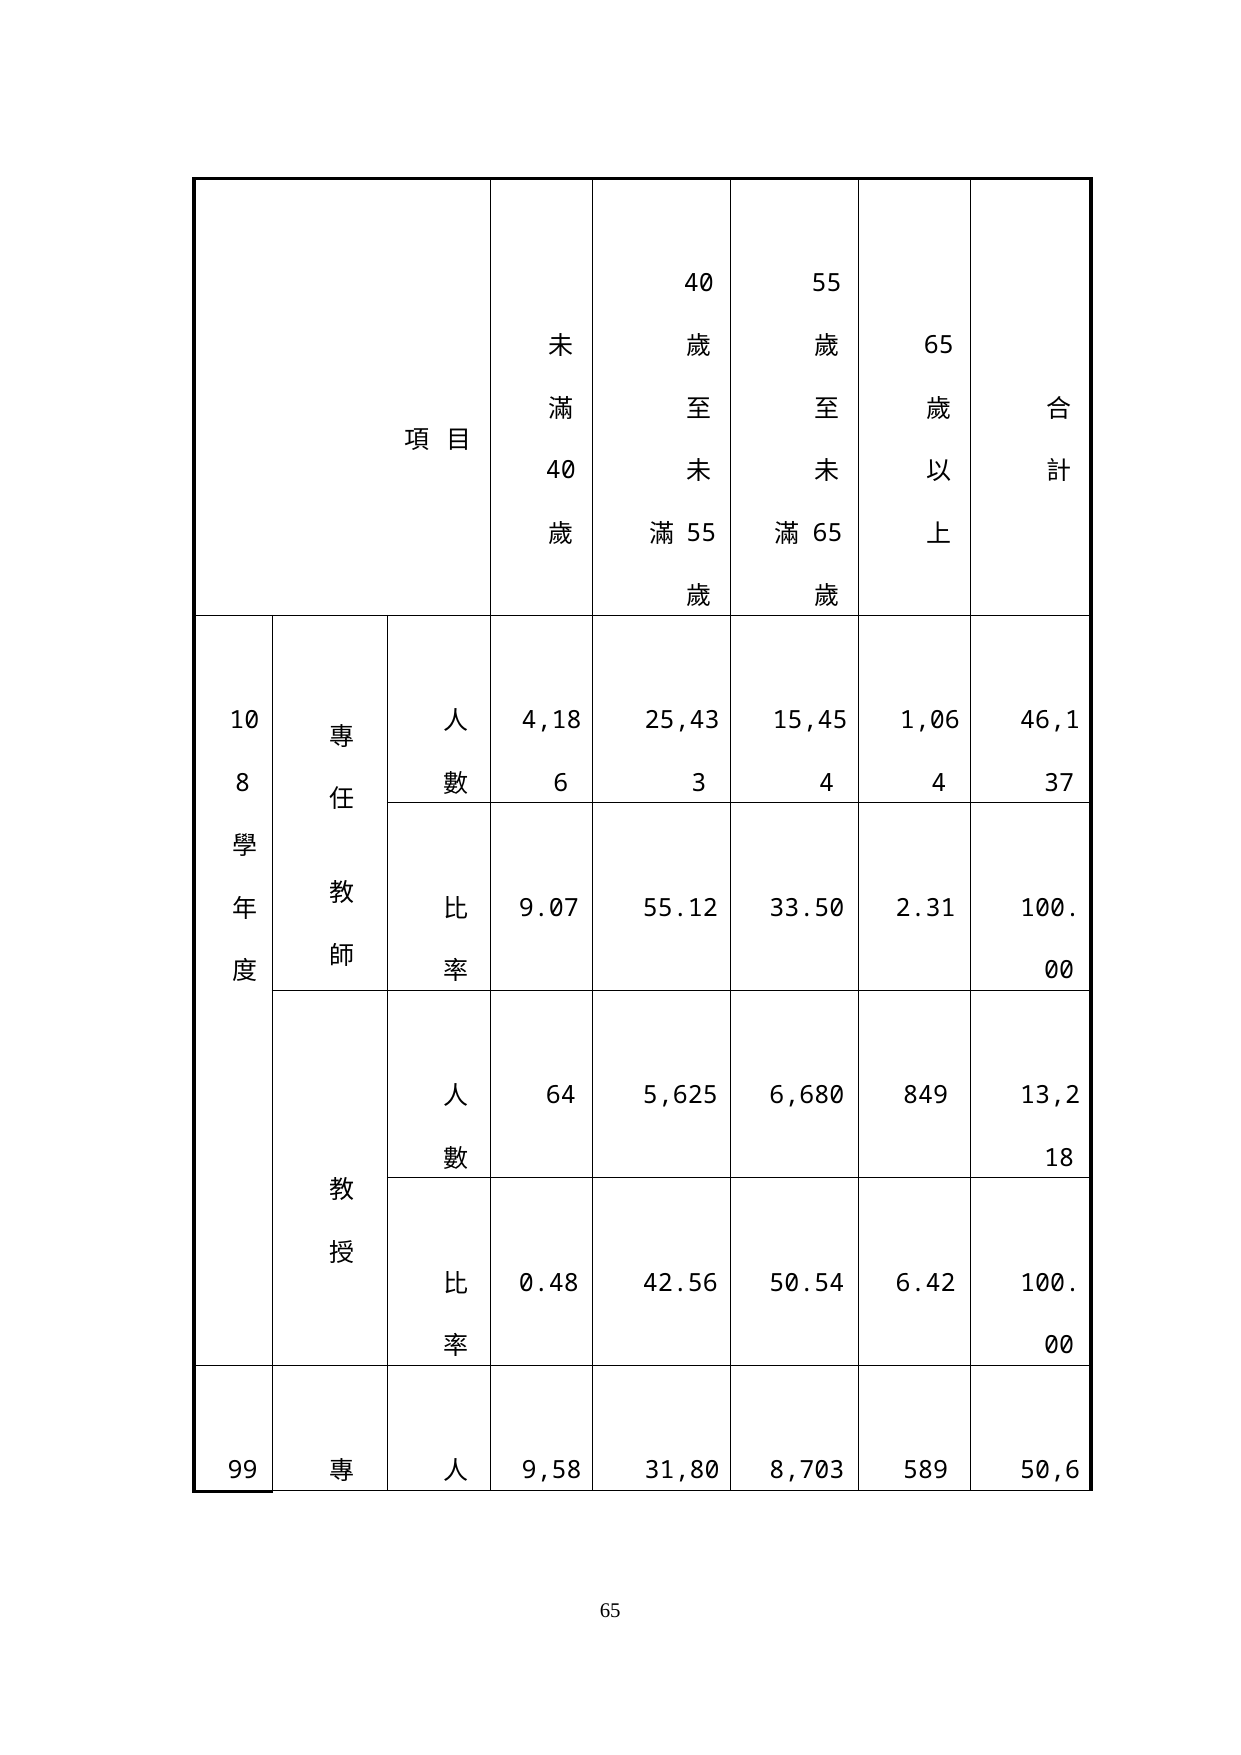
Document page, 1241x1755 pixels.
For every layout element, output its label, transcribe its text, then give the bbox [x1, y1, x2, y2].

table_cell 64 [491, 991, 592, 1177]
table_cell 589 [859, 1366, 970, 1490]
table_cell 15,454 [731, 616, 858, 802]
table_cell 1,064 [859, 616, 970, 802]
table_cell 專任 教師 [273, 616, 387, 990]
table_cell 50,6 [971, 1366, 1089, 1490]
table_cell 9,58 [491, 1366, 592, 1490]
table_cell 人數 [388, 991, 490, 1177]
table_cell 比率 [388, 1178, 490, 1365]
table_cell 100.00 [971, 1178, 1089, 1365]
table_cell 比率 [388, 803, 490, 990]
table_cell 人 [388, 1366, 490, 1490]
table_cell 33.50 [731, 803, 858, 990]
table_cell 55.12 [593, 803, 730, 990]
table_cell 31,80 [593, 1366, 730, 1490]
table_header 65歲 以上 [859, 180, 970, 615]
table_header 未滿 40歲 [491, 180, 592, 615]
table_cell 0.48 [491, 1178, 592, 1365]
table_cell 6.42 [859, 1178, 970, 1365]
table_header 55歲至未滿65歲 [731, 180, 858, 615]
table_cell 42.56 [593, 1178, 730, 1365]
table_cell 50.54 [731, 1178, 858, 1365]
table_cell 4,186 [491, 616, 592, 802]
table_cell 人數 [388, 616, 490, 802]
table_cell 108學 年 度 [196, 616, 272, 1365]
table_header 40歲至未滿55歲 [593, 180, 730, 615]
table_cell 專 [273, 1366, 387, 1490]
table_cell 8,703 [731, 1366, 858, 1490]
table_cell 100.00 [971, 803, 1089, 990]
table_cell 2.31 [859, 803, 970, 990]
table_cell 13,218 [971, 991, 1089, 1177]
table_cell 9.07 [491, 803, 592, 990]
table_cell 5,625 [593, 991, 730, 1177]
table_cell 教授 [273, 991, 387, 1365]
table_header 合計 [971, 180, 1089, 615]
table_cell 46,137 [971, 616, 1089, 802]
table_cell 6,680 [731, 991, 858, 1177]
table_cell 25,433 [593, 616, 730, 802]
table_header 項目 [196, 180, 490, 615]
table_cell 99 [196, 1366, 272, 1490]
table_cell 849 [859, 991, 970, 1177]
